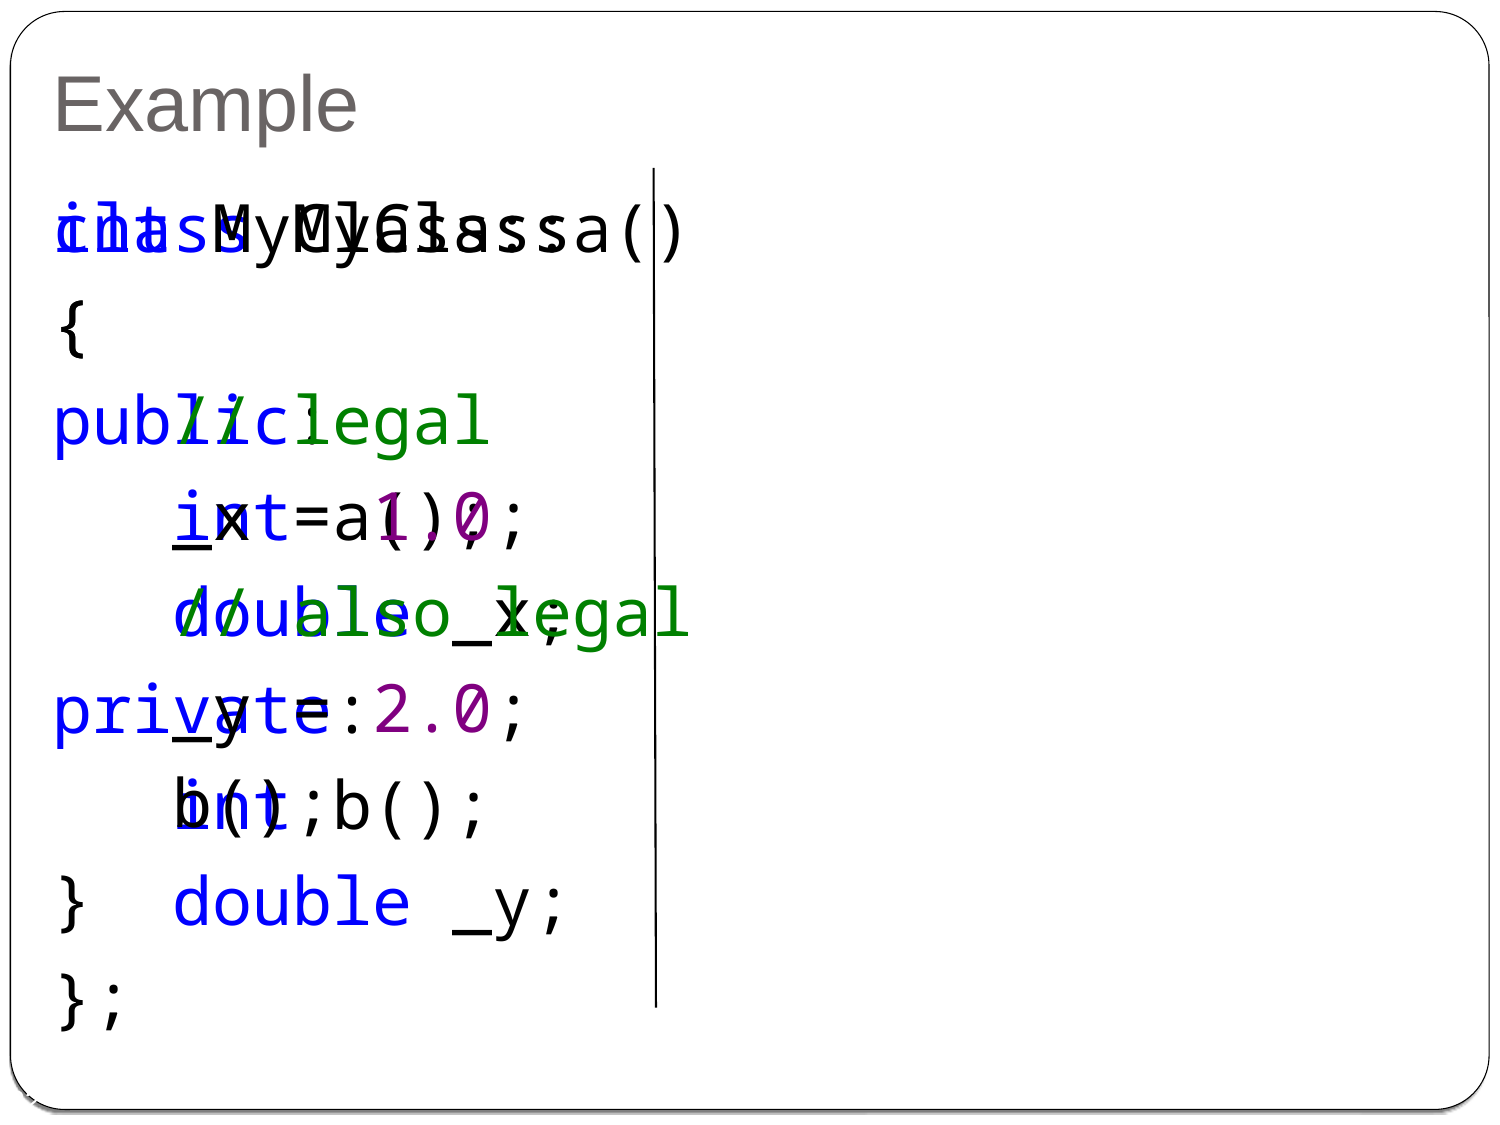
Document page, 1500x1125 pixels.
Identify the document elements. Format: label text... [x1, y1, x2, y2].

list int MyClass::a() { // legal _x = 1.0; // also legal _y = 2.0; b(); } [37, 162, 1463, 1088]
slide_number [0, 1074, 50, 1125]
title Example [37, 45, 1463, 162]
